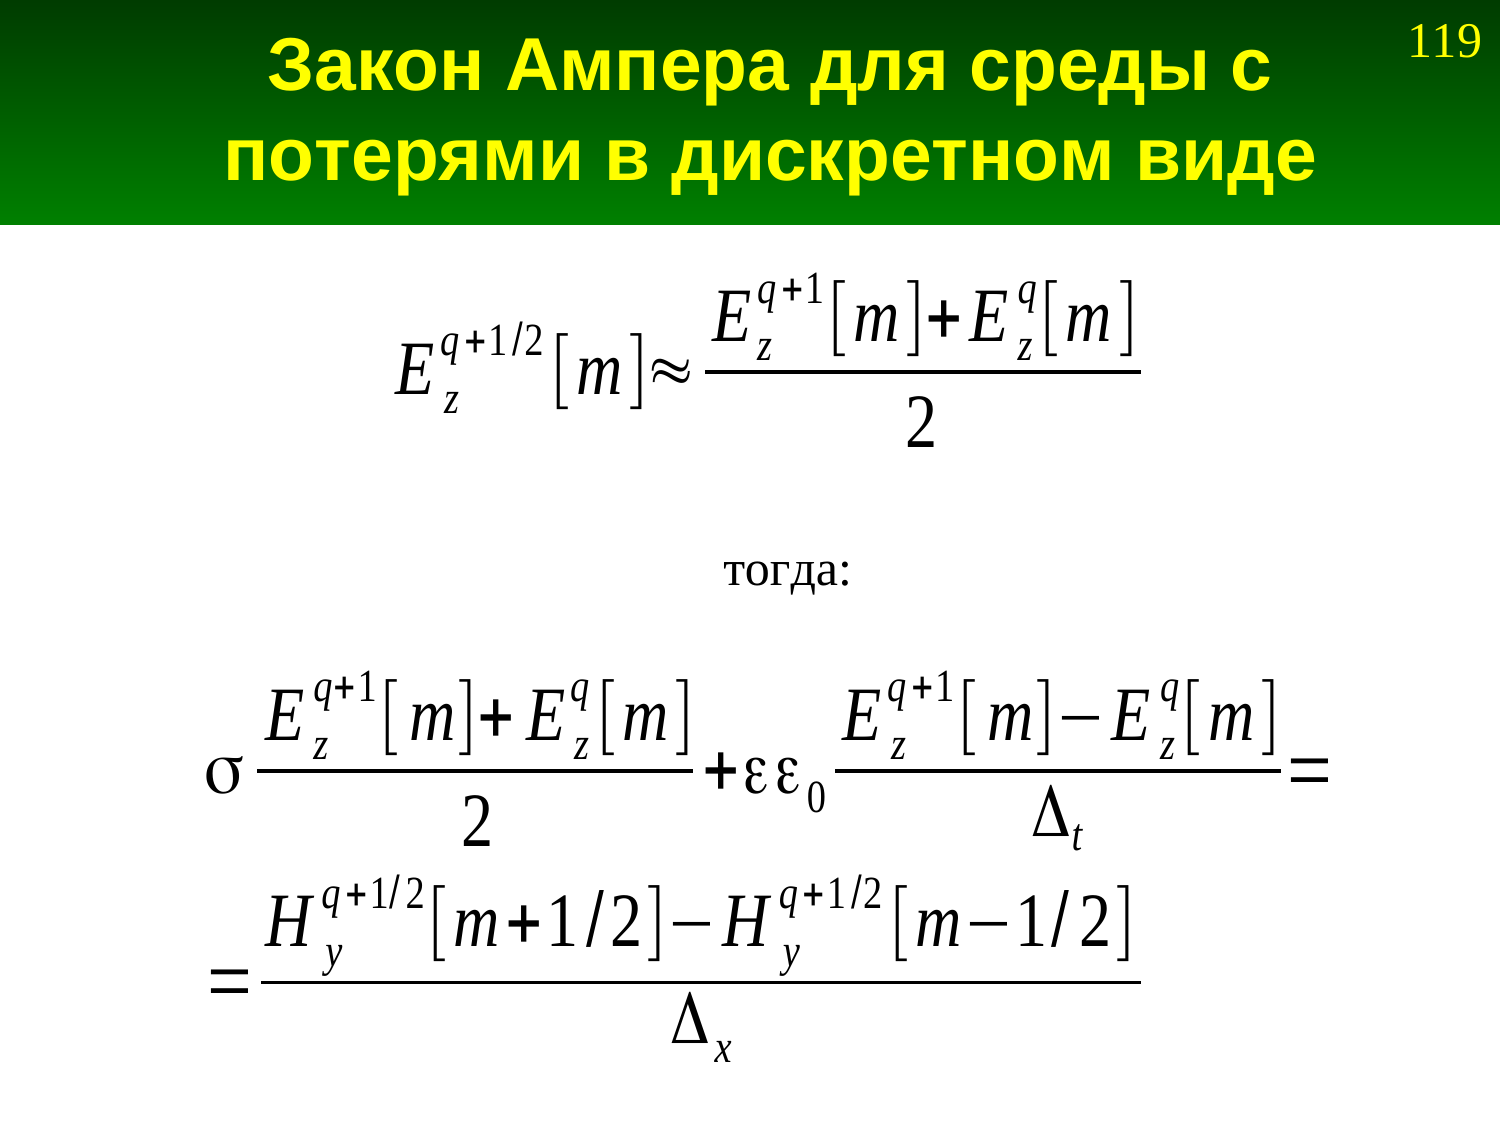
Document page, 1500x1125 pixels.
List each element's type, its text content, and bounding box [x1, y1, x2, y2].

chart [375, 259, 1158, 467]
chart [188, 658, 1354, 1073]
text_box тогда: [708, 527, 888, 611]
title Закон Ампера для среды с потерями в дискретном виде [100, 7, 1441, 204]
